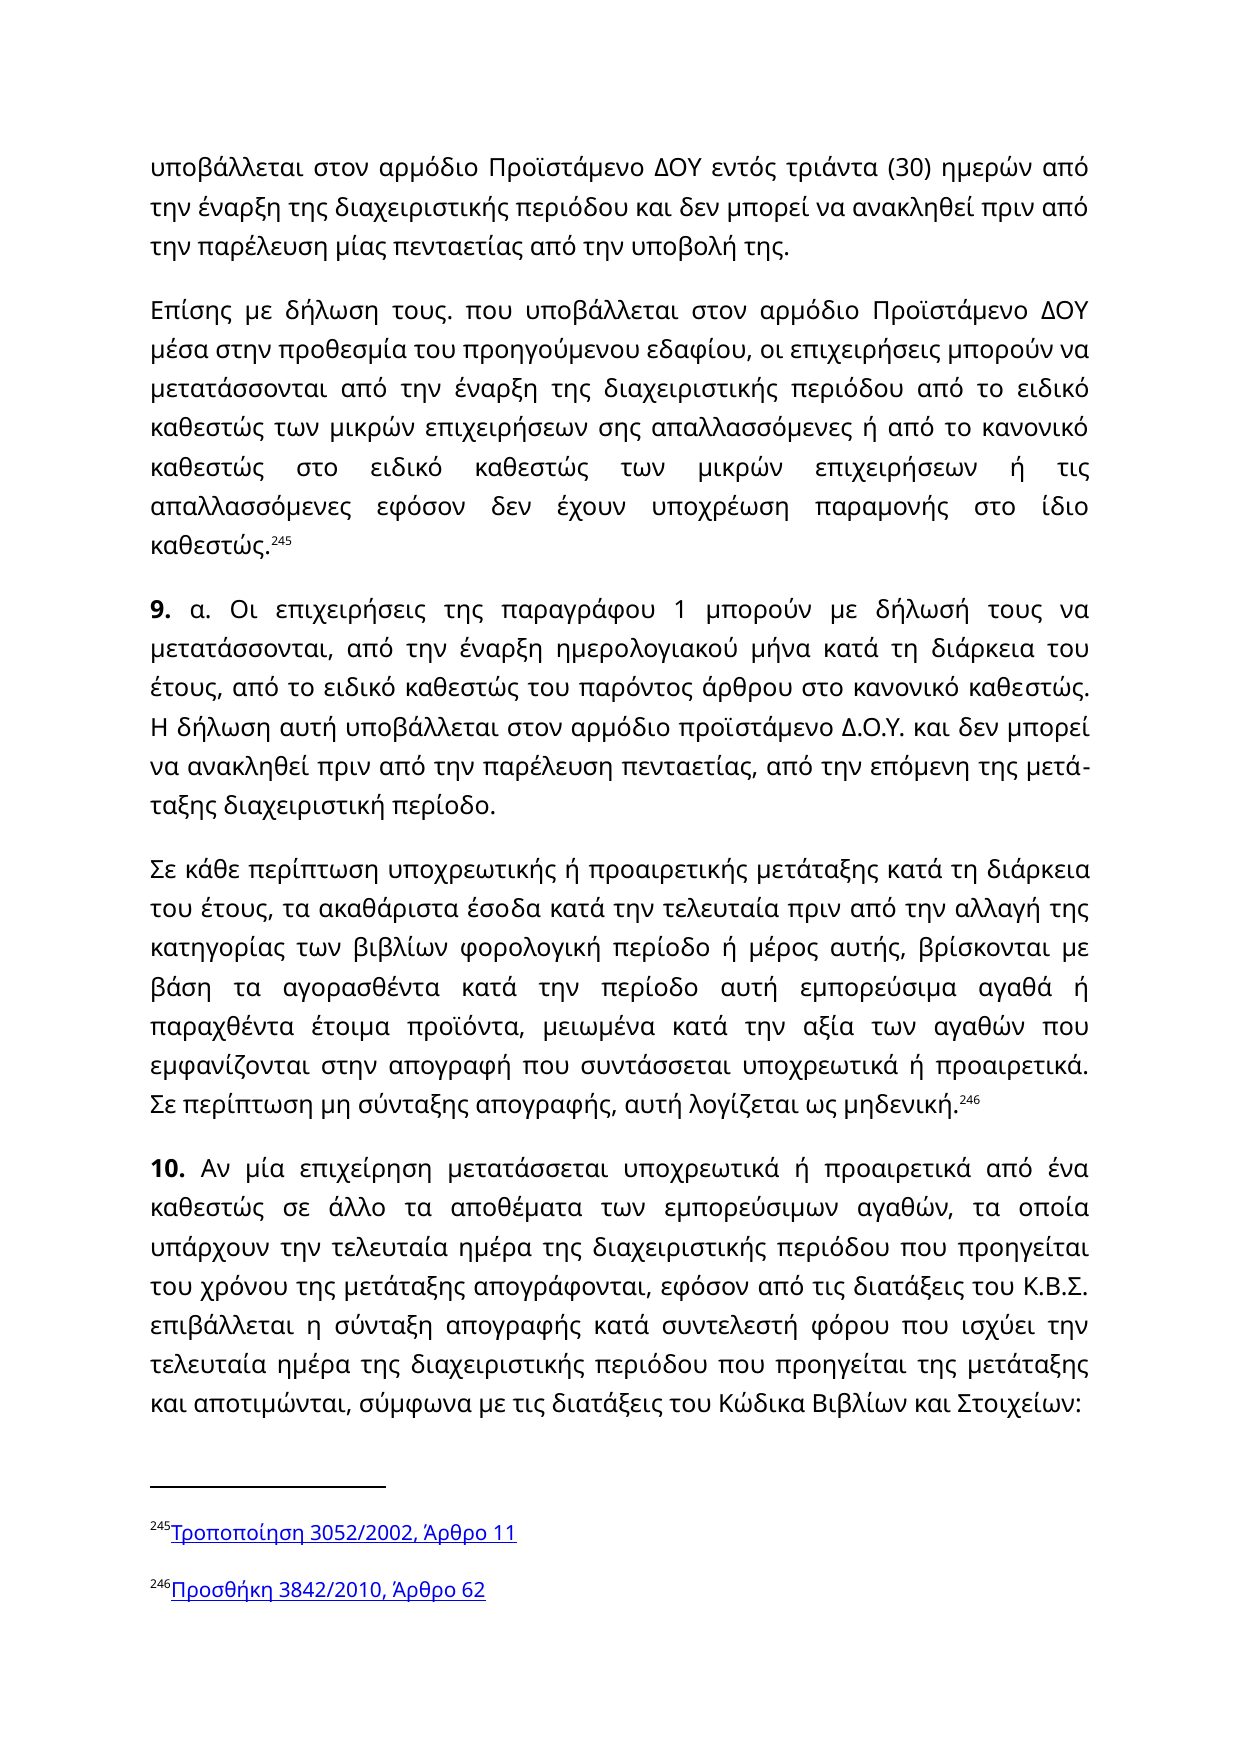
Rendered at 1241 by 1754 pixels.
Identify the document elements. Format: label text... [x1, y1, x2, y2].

text Επίσης με δήλωση τους. που υποβάλλεται στον αρμόδιο Προϊστάμενο ΔΟΥ μέσα στην προθεσμία του προηγούμενου εδαφίου, οι επιχειρήσεις μπορούν να μετατάσσονται από την έναρξη της διαχειριστικής περιόδου από το ειδικό καθεστώς των μικρών επιχειρήσεων σης απαλλασσόμενες ή από το κανονικό καθεστώς στο ειδικό καθεστώς των μικρών επιχειρήσεων ή τις απαλλασσόμενες εφόσον δεν έχουν υποχρέωση παραμονής στο ίδιο καθεστώς. [150, 292, 1090, 562]
text υποβάλλεται στον αρμόδιο Προϊστάμενο ΔΟΥ εντός τριάντα (30) ημερών από την έναρξη της διαχειριστικής περιόδου και δεν μπορεί να ανακληθεί πριν από την παρέλευση μίας πενταετίας από την υποβολή της. [150, 150, 1090, 262]
text Τροποποίηση 3052/2002, Άρθρο 11 [150, 1518, 1090, 1546]
text Σε κάθε περίπτωση υποχρεωτικής ή προαιρετικής με­τάταξης κατά τη διάρκεια του έτους, τα ακαθάριστα έσο­δα κατά την τελευταία πριν από την αλλαγή της κατηγο­ρίας των βιβλίων φορολογική περίοδο ή μέρος αυτής, βρίσκονται με βάση τα αγορασθέντα κατά την περίοδο αυτή εμπορεύσιμα αγαθά ή παραχθέντα έτοιμα προϊό­ντα, μειωμένα κατά την αξία των αγαθών που εμφανίζο­νται στην απογραφή που συντάσσεται υποχρεωτικά ή προαιρετικά. Σε περίπτωση μη σύνταξης απογραφής, αυ­τή λογίζεται ως μηδενική. [150, 852, 1090, 1121]
text 9. α. Οι επιχειρήσεις της παραγράφου 1 μπορούν με δήλωσή τους να μετατάσσονται, από την έναρξη ημερο­λογιακού μήνα κατά τη διάρκεια του έτους, από το ειδικό καθεστώς του παρόντος άρθρου στο κανονικό καθε­στώς. Η δήλωση αυτή υποβάλλεται στον αρμόδιο προϊ­στάμενο Δ.Ο.Υ. και δεν μπορεί να ανακληθεί πριν από την παρέλευση πενταετίας, από την επόμενη της μετά­ταξης διαχειριστική περίοδο. [150, 592, 1090, 822]
text Προσθήκη 3842/2010, Άρθρο 62 [150, 1576, 1090, 1604]
text 10. Αν μία επιχείρηση μετατάσσεται υποχρεωτικά ή προαιρετικά από ένα καθεστώς σε άλλο τα αποθέματα των εμπορεύσιμων αγαθών, τα οποία υπάρχουν την τελευταία ημέρα της διαχειριστικής περιόδου που προηγείται του χρόνου της μετάταξης απογράφονται, εφόσον από τις διατάξεις του Κ.Β.Σ. επιβάλλεται η σύνταξη απογραφής κατά συντελεστή φόρου που ισχύει την τελευταία ημέρα της διαχειριστικής περιόδου που προηγείται της μετάταξης και αποτιμώνται, σύμφωνα με τις διατάξεις του Κώδικα Βιβλίων και Στοιχείων: [150, 1151, 1090, 1420]
